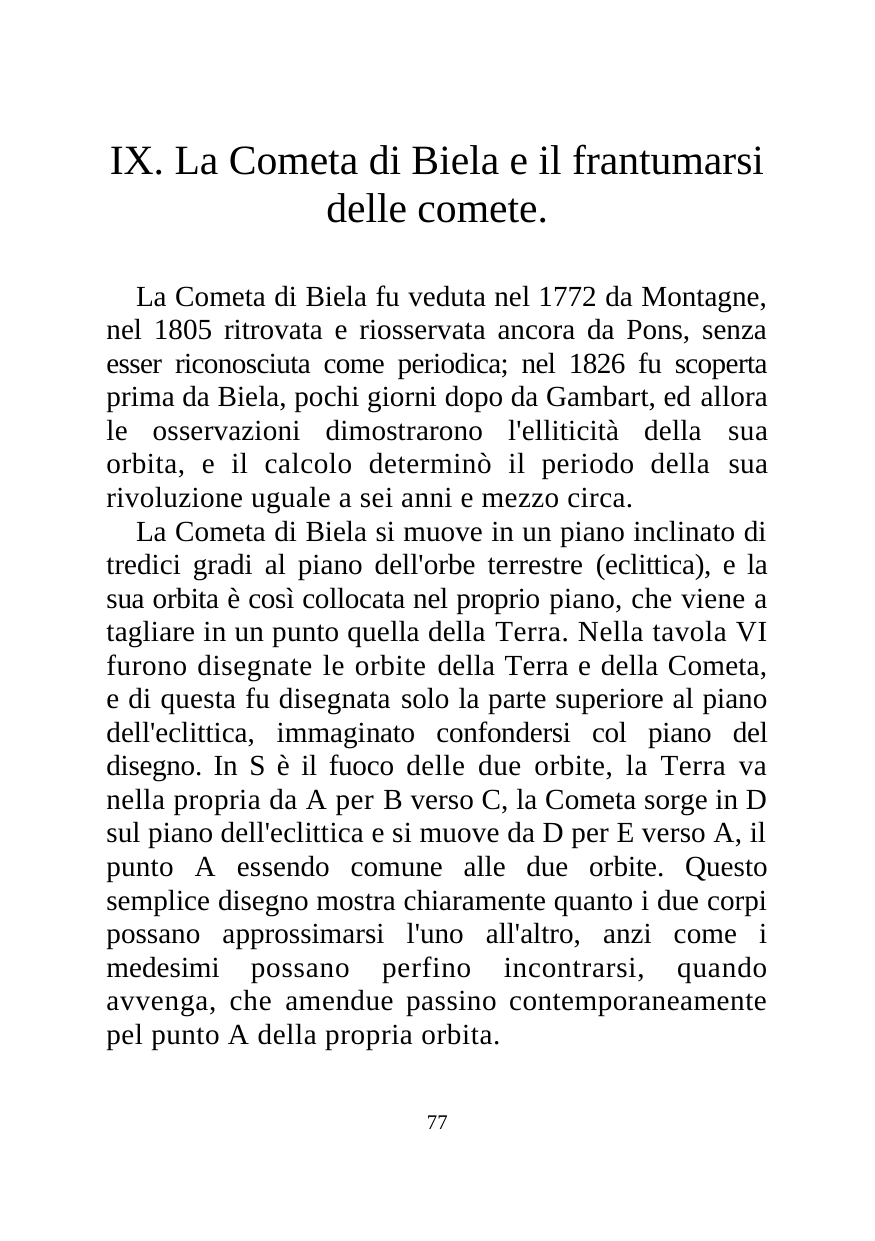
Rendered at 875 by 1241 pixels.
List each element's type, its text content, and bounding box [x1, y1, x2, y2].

subtitle IX. La Cometa di Biela e il frantumarsi delle comete. [106, 136, 768, 232]
text La Cometa di Biela fu veduta nel 1772 da Montagne, nel 1805 ritrovata e riosservata ancora da Pons, senza esser riconosciuta come periodica; nel 1826 fu scoperta prima da Biela, pochi giorni dopo da Gambart, ed allora le osservazioni dimostrarono l'elliticità della sua orbita, e il calcolo determinò il periodo della sua rivoluzione uguale a sei anni e mezzo circa. [106, 279, 768, 514]
text La Cometa di Biela si muove in un piano inclinato di tredici gradi al piano dell'orbe terrestre (eclittica), e la sua orbita è così collocata nel proprio piano, che viene a tagliare in un punto quella della Terra. Nella tavola VI furono disegnate le orbite della Terra e della Cometa, e di questa fu disegnata solo la parte superiore al piano dell'eclittica, immaginato confondersi col piano del disegno. In S è il fuoco delle due orbite, la Terra va nella propria da A per B verso C, la Cometa sorge in D sul piano dell'eclittica e si muove da D per E verso A, il punto A essendo comune alle due orbite. Questo semplice disegno mostra chiaramente quanto i due corpi possano approssimarsi l'uno all'altro, anzi come i medesimi possano perfino incontrarsi, quando avvenga, che amendue passino contemporaneamente pel punto A della propria orbita. [106, 514, 768, 1050]
